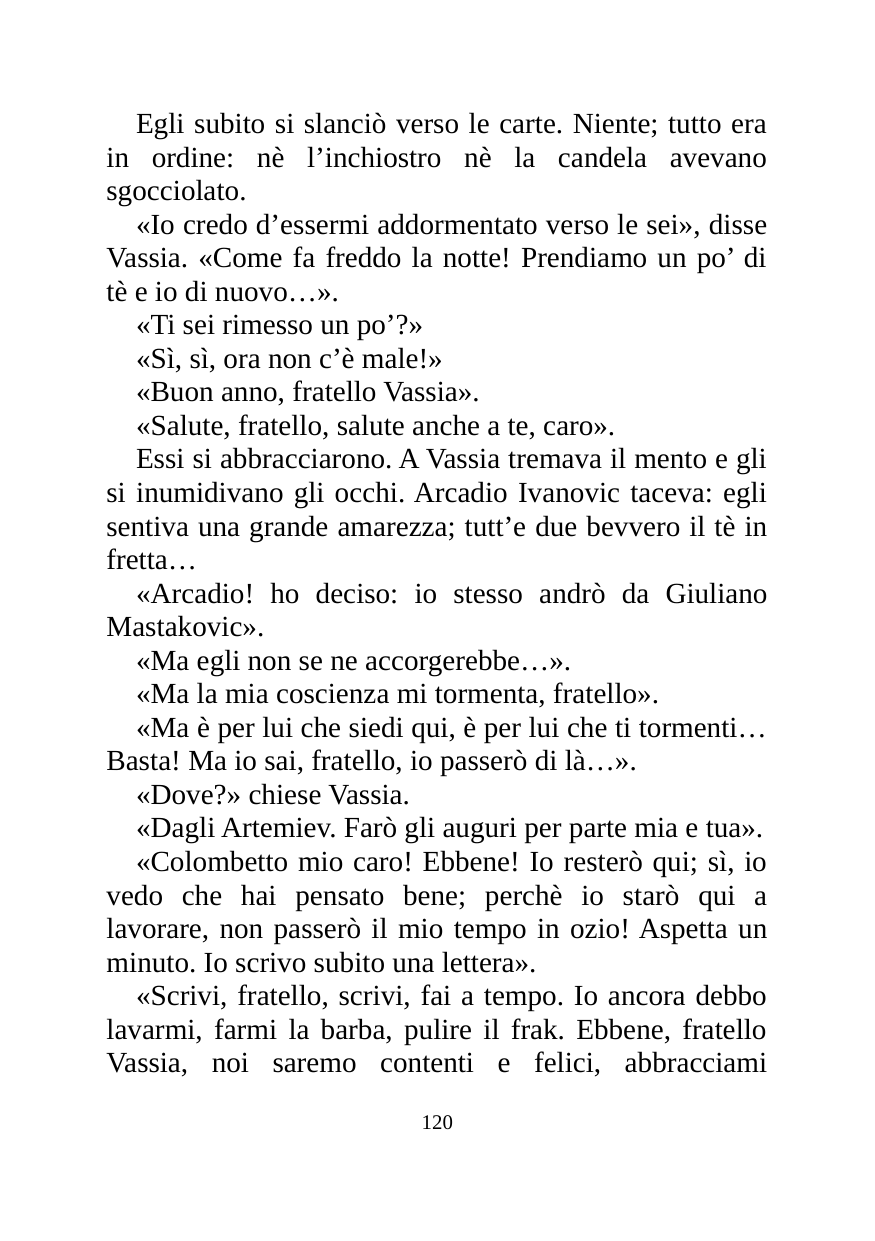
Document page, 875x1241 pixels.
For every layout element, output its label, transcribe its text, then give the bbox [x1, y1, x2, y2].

text «Sì, sì, ora non c’è male!» [106, 341, 768, 374]
text «Ti sei rimesso un po’?» [106, 307, 768, 341]
text «Io credo d’essermi addormentato verso le sei», disse Vassia. «Come fa freddo la notte! Prendiamo un po’ di tè e io di nuovo…». [106, 207, 768, 307]
text «Colombetto mio caro! Ebbene! Io resterò qui; sì, io vedo che hai pensato bene; perchè io starò qui a lavorare, non passerò il mio tempo in ozio! Aspetta un minuto. Io scrivo subito una lettera». [106, 844, 768, 978]
text Egli subito si slanciò verso le carte. Niente; tutto era in ordine: nè l’inchiostro nè la candela avevano sgocciolato. [106, 106, 768, 207]
text «Scrivi, fratello, scrivi, fai a tempo. Io ancora debbo lavarmi, farmi la barba, pulire il frak. Ebbene, fratello Vassia, noi saremo contenti e felici, abbracciami [106, 978, 768, 1079]
text «Dove?» chiese Vassia. [106, 777, 768, 811]
text «Arcadio! ho deciso: io stesso andrò da Giuliano Mastakovic». [106, 576, 768, 643]
text «Ma è per lui che siedi qui, è per lui che ti tormenti… Basta! Ma io sai, fratello, io passerò di là…». [106, 710, 768, 777]
text Essi si abbracciarono. A Vassia tremava il mento e gli si inumidivano gli occhi. Arcadio Ivanovic taceva: egli sentiva una grande amarezza; tutt’e due bevvero il tè in fretta… [106, 442, 768, 576]
text «Ma la mia coscienza mi tormenta, fratello». [106, 676, 768, 710]
text «Ma egli non se ne accorgerebbe…». [106, 643, 768, 676]
text «Salute, fratello, salute anche a te, caro». [106, 408, 768, 442]
text «Dagli Artemiev. Farò gli auguri per parte mia e tua». [106, 811, 768, 844]
text «Buon anno, fratello Vassia». [106, 374, 768, 408]
